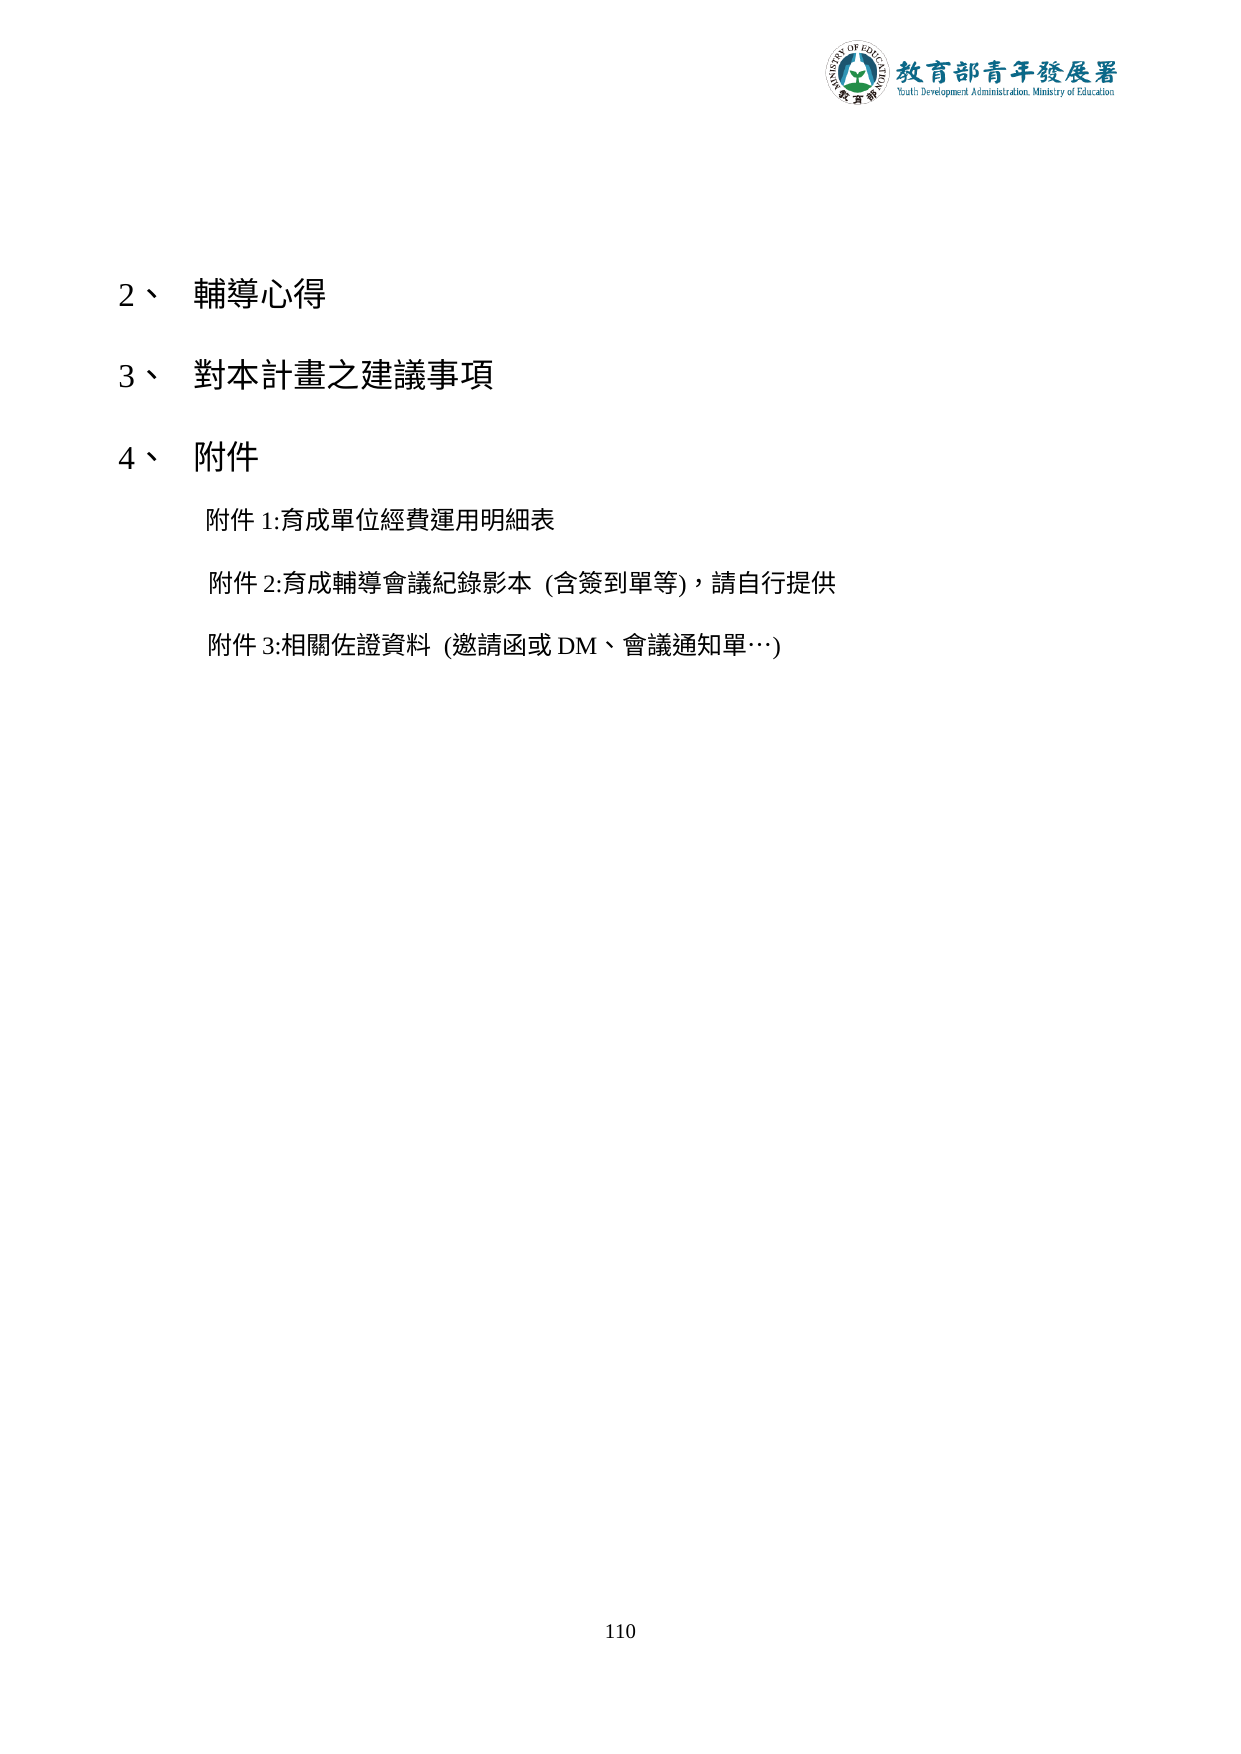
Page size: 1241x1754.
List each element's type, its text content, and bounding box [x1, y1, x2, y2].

list 輔導心得 [118, 252, 1122, 314]
text 附件2:育成輔導會議紀錄影本 (含簽到單等)，請自行提供 [208, 539, 1082, 602]
text 附件3:相關佐證資料 (邀請函或DM、會議通知單…) [207, 602, 1122, 664]
list 附件 [118, 414, 1122, 477]
text 附件1:育成單位經費運用明細表 [118, 477, 1082, 539]
list 對本計畫之建議事項 [118, 333, 1122, 396]
